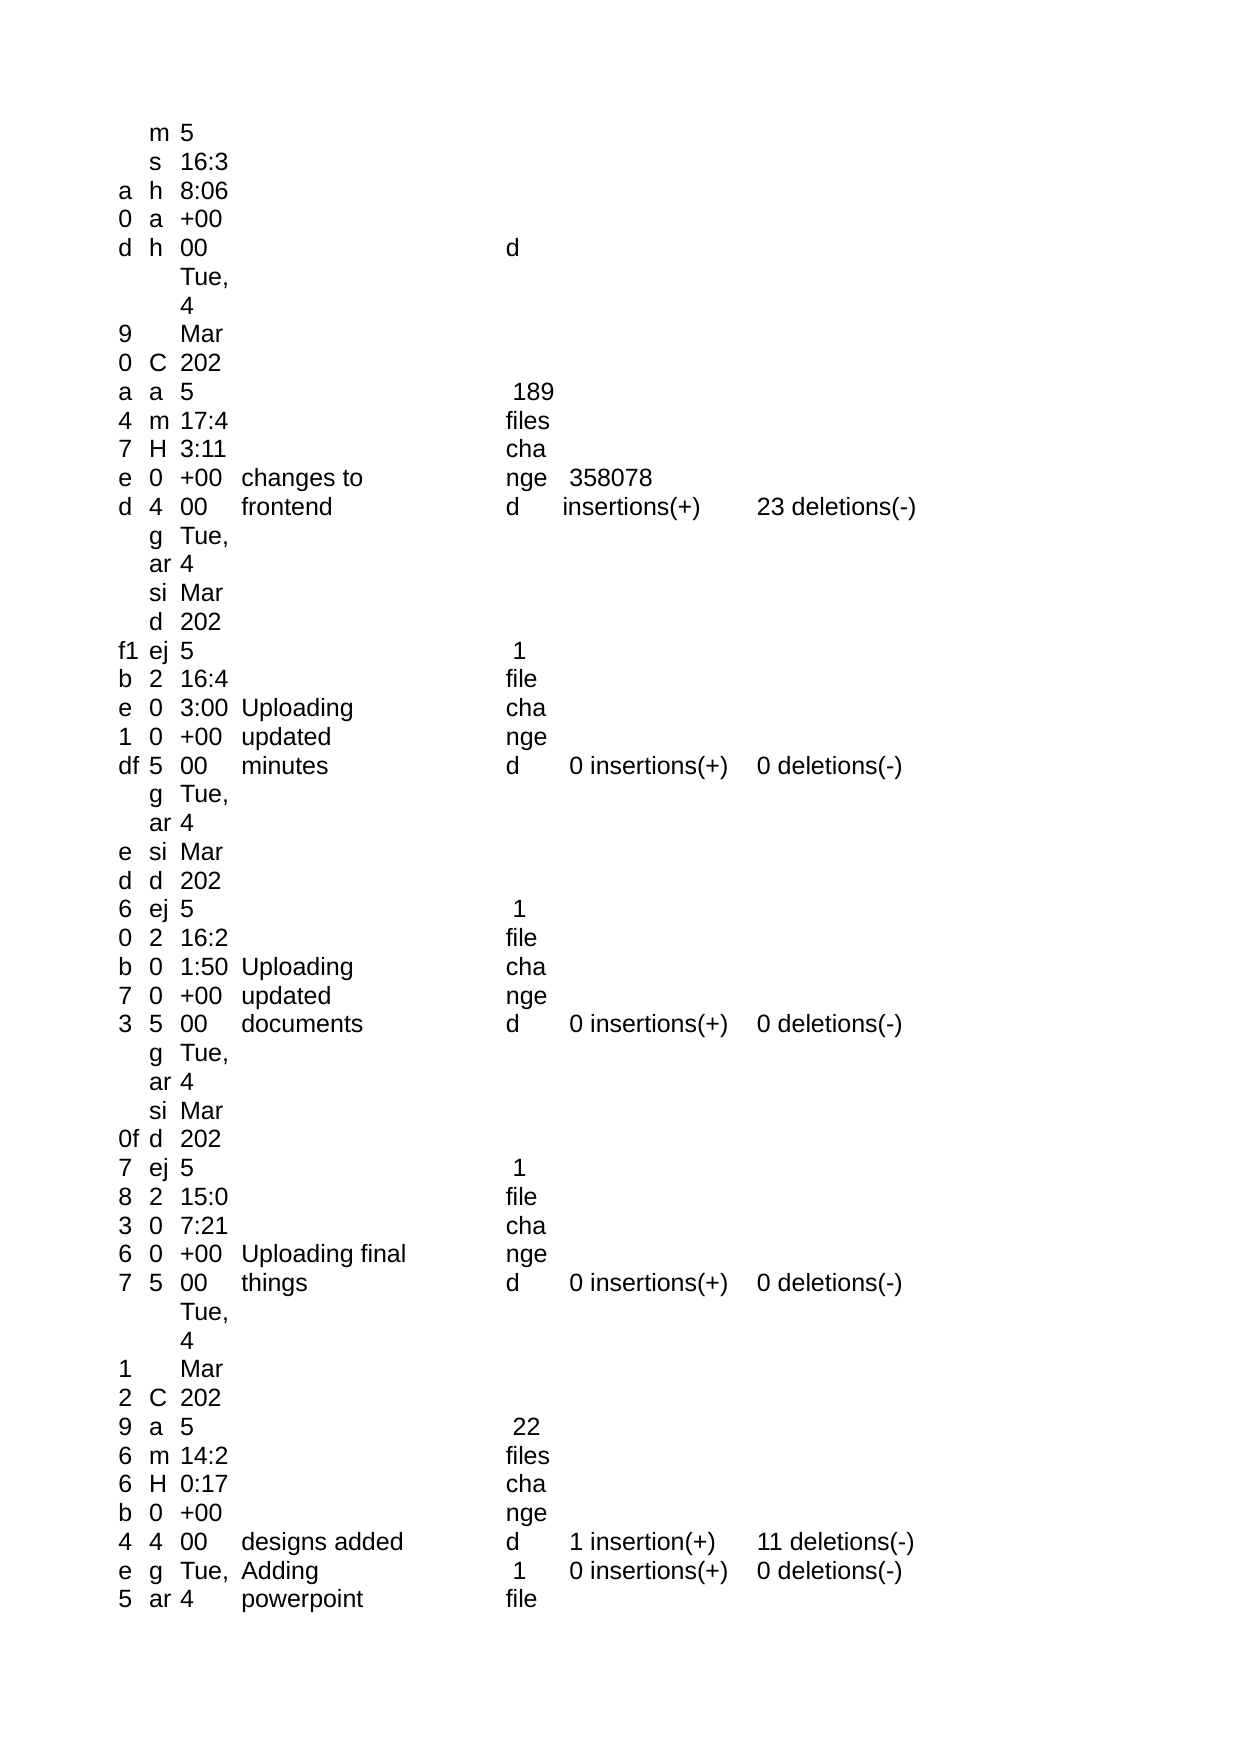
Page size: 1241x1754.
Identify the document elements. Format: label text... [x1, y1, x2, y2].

table_cell [999, 1038, 1035, 1297]
table_cell 0 insertions(+) [559, 1556, 747, 1613]
table_cell mshah [146, 118, 177, 262]
table_cell [1035, 1297, 1064, 1556]
table_cell 1 file changed [503, 521, 559, 779]
table_cell 1 file changed [503, 779, 559, 1038]
table_cell [1035, 779, 1064, 1038]
table_cell [1064, 521, 1092, 779]
table_cell 189 files changed [503, 262, 559, 521]
table_cell [942, 521, 999, 779]
table_cell 0 deletions(-) [747, 521, 942, 779]
table_cell [999, 779, 1035, 1038]
table_cell [1093, 1297, 1119, 1556]
table_cell [942, 779, 999, 1038]
table_cell Uploading updated minutes [238, 521, 426, 779]
table_cell ed60b73 [115, 779, 146, 1038]
table_cell [1064, 1297, 1092, 1556]
table_cell 22 files changed [503, 1297, 559, 1556]
table_cell [1035, 521, 1064, 779]
table_cell [1035, 118, 1064, 262]
table_cell f1be1df [115, 521, 146, 779]
table_cell 11 deletions(-) [747, 1297, 942, 1556]
table_cell [999, 521, 1035, 779]
table_cell 1 file changed [503, 1038, 559, 1297]
table_cell Uploading final things [238, 1038, 426, 1297]
table_cell [1035, 262, 1064, 521]
table_cell 358078 insertions(+) [559, 262, 747, 521]
table_cell gar [146, 1556, 177, 1613]
table_cell [1093, 1556, 1119, 1613]
table_cell [942, 1297, 999, 1556]
table_cell garsidej2005 [146, 521, 177, 779]
table_cell [999, 1556, 1035, 1613]
table_cell [1064, 779, 1092, 1038]
table_cell changes to frontend [238, 262, 426, 521]
table_cell [426, 521, 502, 779]
table_cell [942, 1038, 999, 1297]
table_cell Tue, 4 Mar 2025 16:21:50 +0000 [177, 779, 238, 1038]
table_cell [1093, 521, 1119, 779]
table_cell [426, 1556, 502, 1613]
table_cell Tue, 4 Mar 2025 17:43:11 +0000 [177, 262, 238, 521]
table_cell garsidej2005 [146, 779, 177, 1038]
table_cell [942, 1556, 999, 1613]
table_cell d [503, 118, 559, 262]
table_cell 0 deletions(-) [747, 1556, 942, 1613]
table_cell e5 [115, 1556, 146, 1613]
table_cell a0d [115, 118, 146, 262]
table_cell 0f78367 [115, 1038, 146, 1297]
table_cell [1064, 1556, 1092, 1613]
table_cell garsidej2005 [146, 1038, 177, 1297]
table_cell [426, 262, 502, 521]
table_cell CamH04 [146, 262, 177, 521]
table_cell [747, 118, 942, 262]
table_cell [426, 1297, 502, 1556]
table_cell 0 deletions(-) [747, 1038, 942, 1297]
table_cell 1 insertion(+) [559, 1297, 747, 1556]
table_cell 12966b4 [115, 1297, 146, 1556]
table_cell [942, 118, 999, 262]
table_cell [1035, 1556, 1064, 1613]
table_cell 0 insertions(+) [559, 521, 747, 779]
table_cell [559, 118, 747, 262]
table_cell Tue, 4 [177, 1556, 238, 1613]
table_cell 0 insertions(+) [559, 779, 747, 1038]
table_cell [999, 1297, 1035, 1556]
table_cell [1093, 118, 1119, 262]
table_cell [426, 1038, 502, 1297]
table_cell [1093, 1038, 1119, 1297]
table_cell [1064, 262, 1092, 521]
table_cell 90a47ed [115, 262, 146, 521]
table_cell Uploading updated documents [238, 779, 426, 1038]
table_cell [238, 118, 426, 262]
table_cell 5 16:38:06 +0000 [177, 118, 238, 262]
table_cell Tue, 4 Mar 2025 15:07:21 +0000 [177, 1038, 238, 1297]
table_cell Tue, 4 Mar 2025 14:20:17 +0000 [177, 1297, 238, 1556]
table_cell [1093, 262, 1119, 521]
table_cell 1 file [503, 1556, 559, 1613]
table_cell [426, 779, 502, 1038]
table_cell [1064, 118, 1092, 262]
table_cell [1093, 779, 1119, 1038]
table_cell [942, 262, 999, 521]
table_cell [1064, 1038, 1092, 1297]
table_cell 23 deletions(-) [747, 262, 942, 521]
table_cell 0 insertions(+) [559, 1038, 747, 1297]
table_cell Tue, 4 Mar 2025 16:43:00 +0000 [177, 521, 238, 779]
table_cell [999, 118, 1035, 262]
table_cell 0 deletions(-) [747, 779, 942, 1038]
table_cell [999, 262, 1035, 521]
table_cell [426, 118, 502, 262]
table_cell designs added [238, 1297, 426, 1556]
table_cell [1035, 1038, 1064, 1297]
table_cell Adding powerpoint [238, 1556, 426, 1613]
table_cell CamH04 [146, 1297, 177, 1556]
